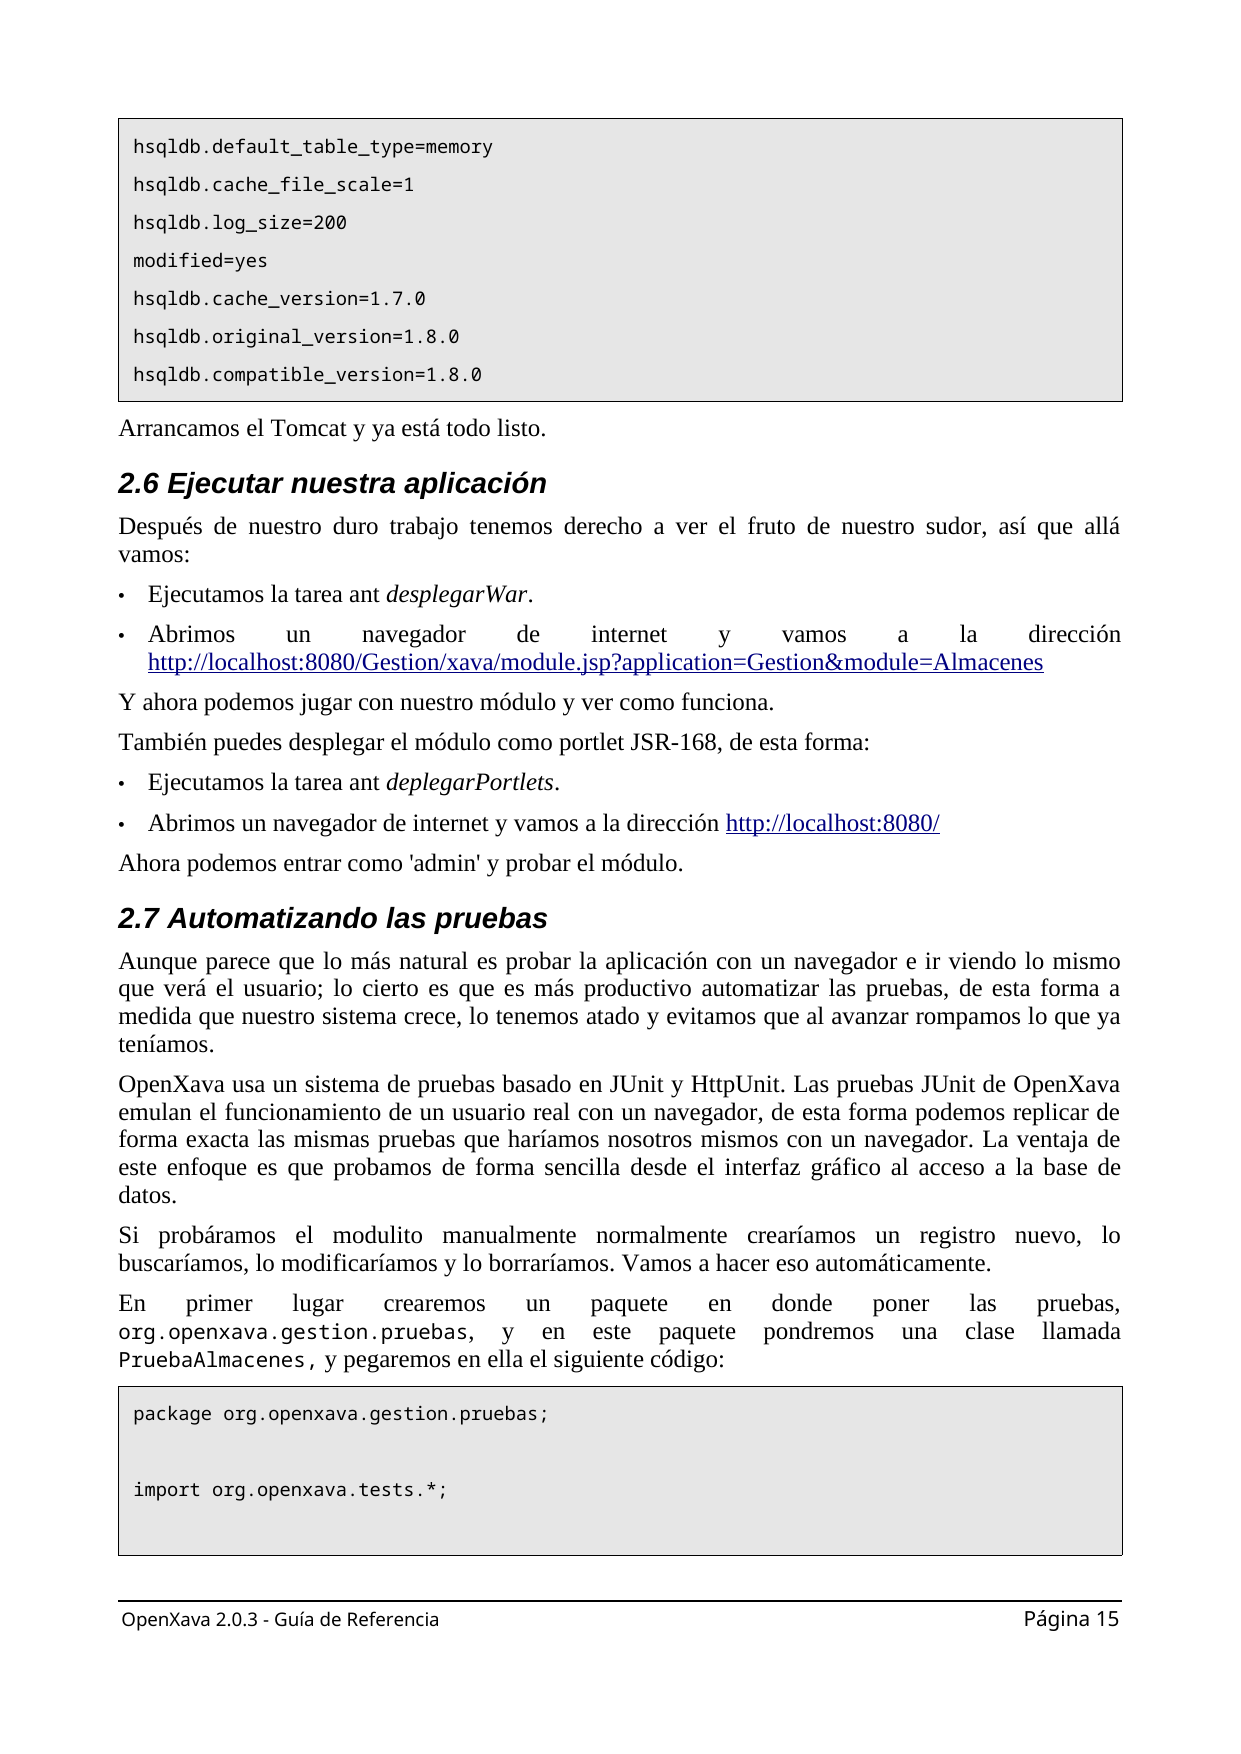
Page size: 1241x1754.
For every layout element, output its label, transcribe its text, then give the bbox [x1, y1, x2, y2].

text Después de nuestro duro trabajo tenemos derecho a ver el fruto de nuestro sudor, así que allá vamos: [118, 512, 1122, 567]
list Ejecutamos la tarea ant desplegarWar. [118, 580, 1122, 608]
text Y ahora podemos jugar con nuestro módulo y ver como funciona. [118, 688, 1122, 716]
text También puedes desplegar el módulo como portlet JSR-168, de esta forma: [118, 728, 1122, 756]
list Abrimos un navegador de internet y vamos a la dirección http://localhost:8080/ [118, 809, 1122, 836]
subtitle Ejecutar nuestra aplicación [118, 467, 1122, 499]
text modified=yes [119, 232, 1122, 270]
text Aunque parece que lo más natural es probar la aplicación con un navegador e ir viendo lo mismo que verá el usuario; lo cierto es que es más productivo automatizar las pruebas, de esta forma a medida que nuestro sistema crece, lo tenemos atado y evitamos que al avanzar rompamos lo que ya teníamos. [118, 947, 1122, 1058]
text Si probáramos el modulito manualmente normalmente crearíamos un registro nuevo, lo buscaríamos, lo modificaríamos y lo borraríamos. Vamos a hacer eso automáticamente. [118, 1221, 1122, 1277]
text hsqldb.log_size=200 [119, 194, 1122, 232]
list Abrimos un navegador de internet y vamos a la dirección http://localhost:8080/Gestion/xava/module.jsp?application=Gestion&module=Almacenes [118, 620, 1122, 676]
text hsqldb.compatible_version=1.8.0 [119, 346, 1122, 401]
text Ahora podemos entrar como 'admin' y probar el módulo. [118, 849, 1122, 877]
text import org.openxava.tests.*; [119, 1462, 1122, 1500]
text Arrancamos el Tomcat y ya está todo listo. [118, 414, 1122, 442]
text hsqldb.default_table_type=memory [119, 119, 1122, 156]
text hsqldb.cache_file_scale=1 [119, 156, 1122, 194]
text OpenXava usa un sistema de pruebas basado en JUnit y HttpUnit. Las pruebas JUnit de OpenXava emulan el funcionamiento de un usuario real con un navegador, de esta forma podemos replicar de forma exacta las mismas pruebas que haríamos nosotros mismos con un navegador. La ventaja de este enfoque es que probamos de forma sencilla desde el interfaz gráfico al acceso a la base de datos. [118, 1070, 1122, 1209]
text package org.openxava.gestion.pruebas; [119, 1387, 1122, 1424]
text En primer lugar crearemos un paquete en donde poner las pruebas, org.openxava.gestion.pruebas, y en este paquete pondremos una clase llamada PruebaAlmacenes, y pegaremos en ella el siguiente código: [118, 1289, 1122, 1373]
list Ejecutamos la tarea ant deplegarPortlets. [118, 768, 1122, 796]
text hsqldb.original_version=1.8.0 [119, 308, 1122, 346]
text hsqldb.cache_version=1.7.0 [119, 270, 1122, 308]
subtitle Automatizando las pruebas [118, 902, 1122, 934]
